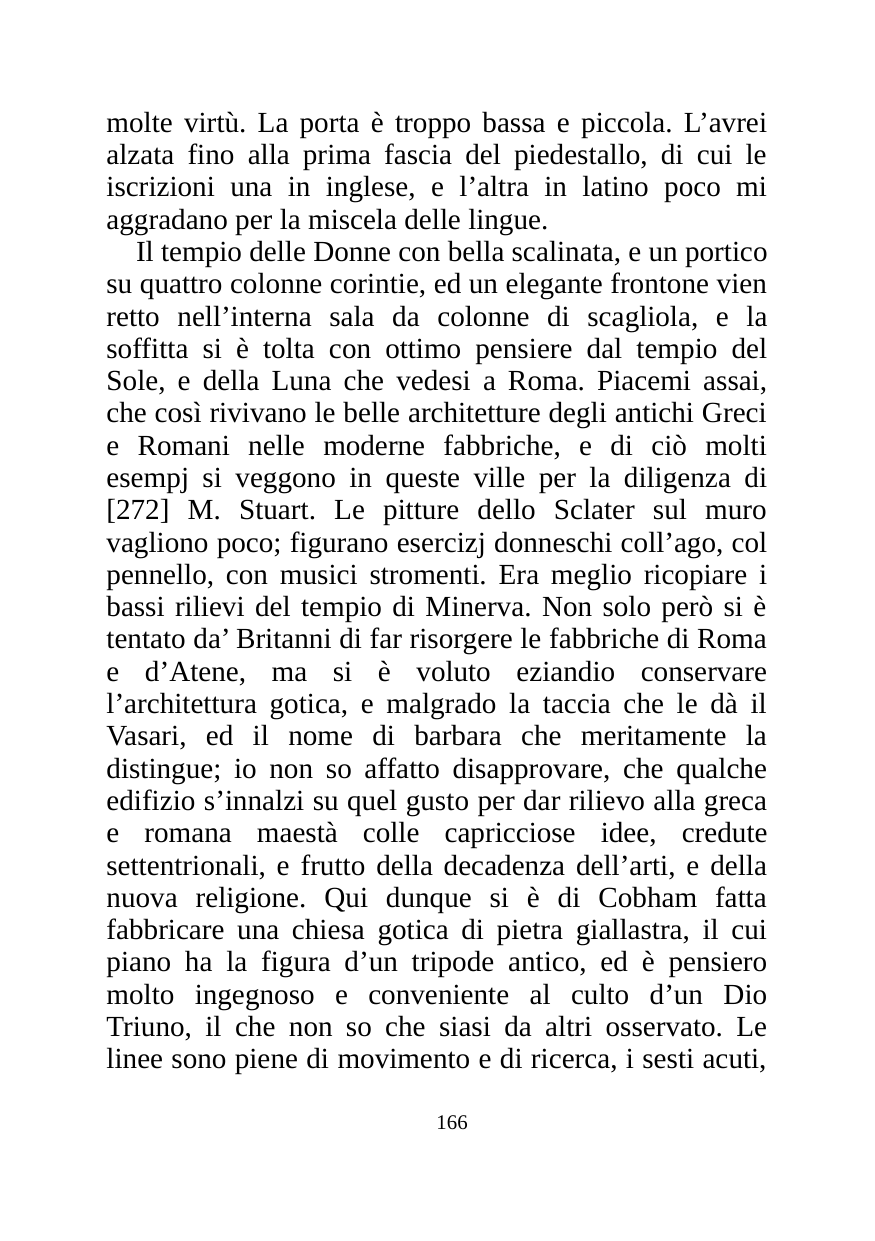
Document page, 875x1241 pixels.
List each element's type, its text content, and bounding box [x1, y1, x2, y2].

text molte virtù. La porta è troppo bassa e piccola. L’avrei alzata fino alla prima fascia del piedestallo, di cui le iscrizioni una in inglese, e l’altra in latino poco mi aggradano per la miscela delle lingue. [106, 106, 768, 235]
text Il tempio delle Donne con bella scalinata, e un portico su quattro colonne corintie, ed un elegante frontone vien retto nell’interna sala da colonne di scagliola, e la soffitta si è tolta con ottimo pensiere dal tempio del Sole, e della Luna che vedesi a Roma. Piacemi assai, che così rivivano le belle architetture degli antichi Greci e Romani nelle moderne fabbriche, e di ciò molti esempj si veggono in queste ville per la diligenza di [272] M. Stuart. Le pitture dello Sclater sul muro vagliono poco; figurano esercizj donneschi coll’ago, col pennello, con musici stromenti. Era meglio ricopiare i bassi rilievi del tempio di Minerva. Non solo però si è tentato da’ Britanni di far risorgere le fabbriche di Roma e d’Atene, ma si è voluto eziandio conservare l’architettura gotica, e malgrado la taccia che le dà il Vasari, ed il nome di barbara che meritamente la distingue; io non so affatto disapprovare, che qualche edifizio s’innalzi su quel gusto per dar rilievo alla greca e romana maestà colle capricciose idee, credute settentrionali, e frutto della decadenza dell’arti, e della nuova religione. Qui dunque si è di Cobham fatta fabbricare una chiesa gotica di pietra giallastra, il cui piano ha la figura d’un tripode antico, ed è pensiero molto ingegnoso e conveniente al culto d’un Dio Triuno, il che non so che siasi da altri osservato. Le linee sono piene di movimento e di ricerca, i sesti acuti, [106, 235, 768, 1075]
